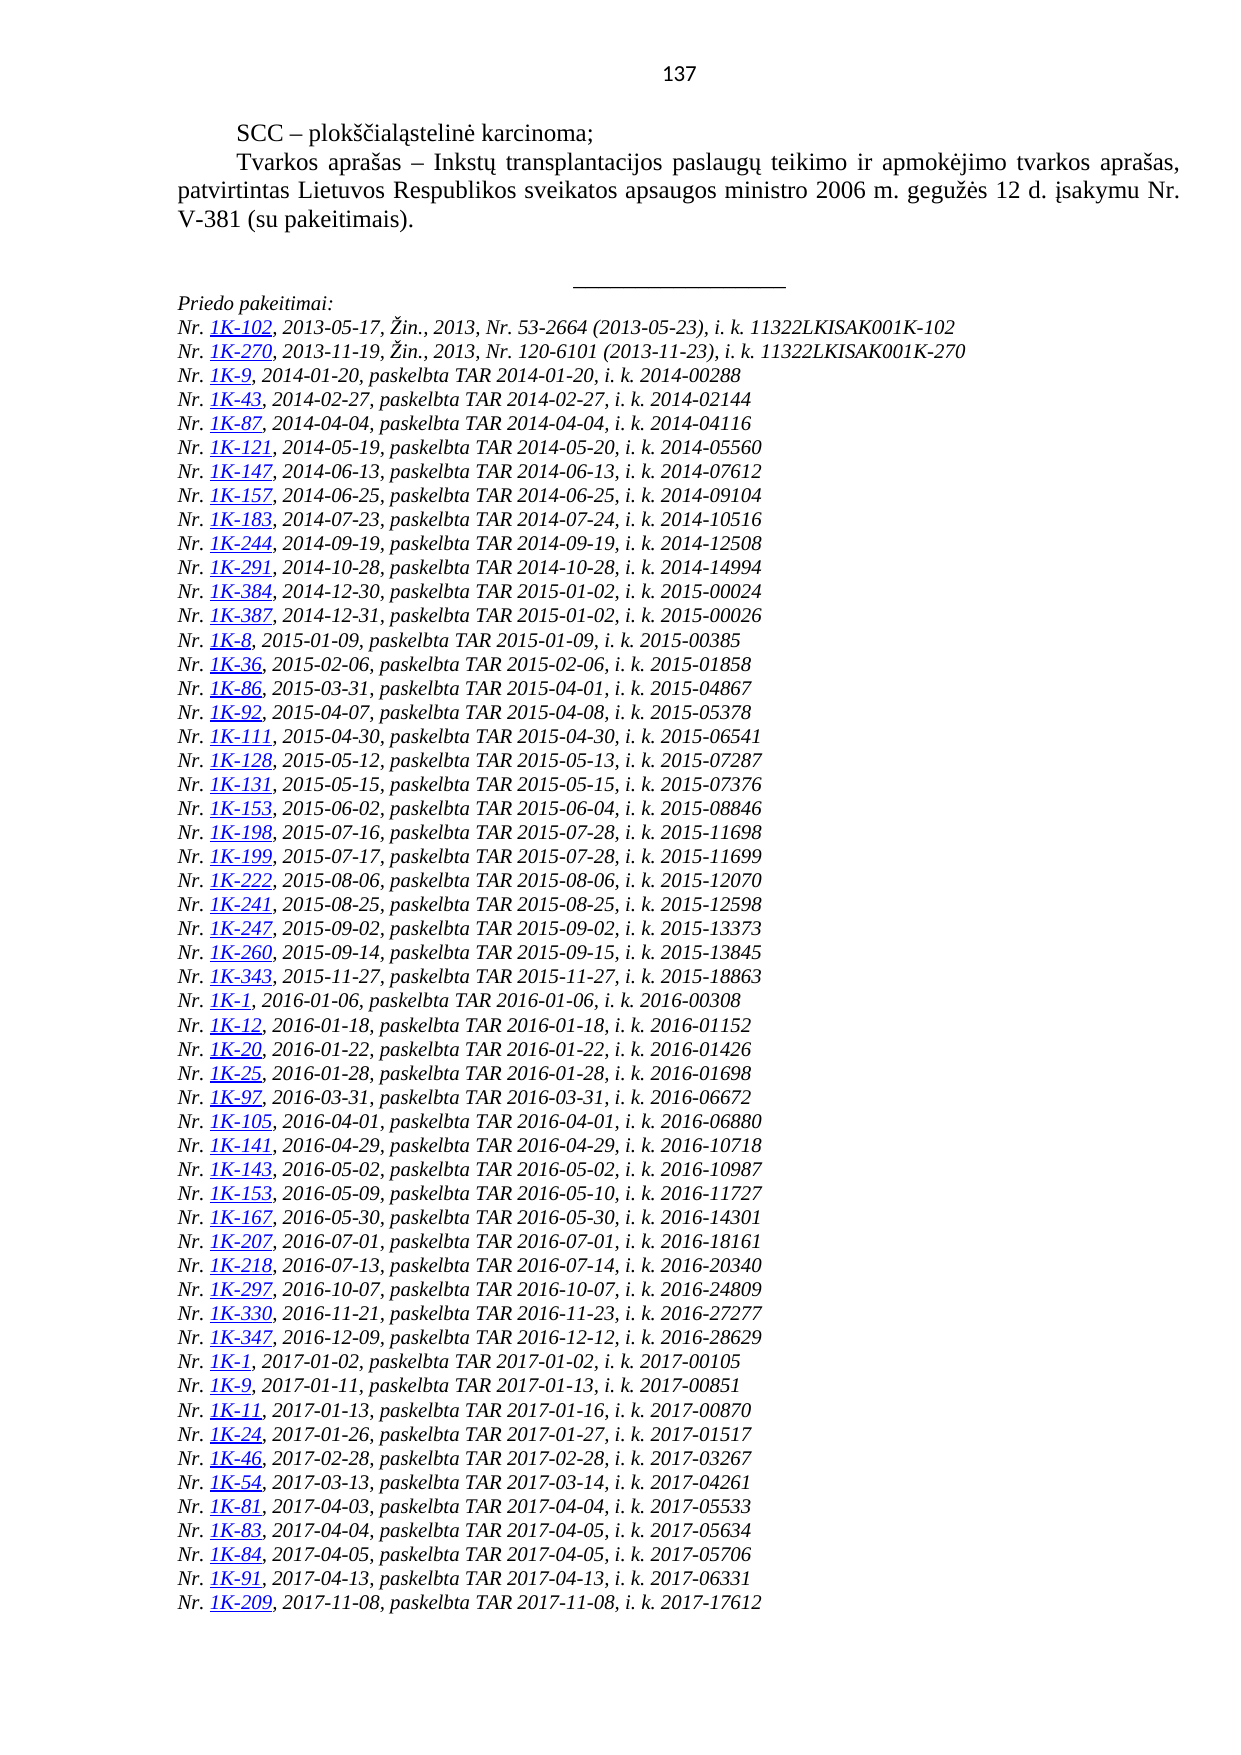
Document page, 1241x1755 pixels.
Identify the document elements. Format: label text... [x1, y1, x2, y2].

text Nr. 1K-260, 2015-09-14, paskelbta TAR 2015-09-15, i. k. 2015-13845 [177, 940, 1181, 964]
text Nr. 1K-297, 2016-10-07, paskelbta TAR 2016-10-07, i. k. 2016-24809 [177, 1277, 1181, 1301]
text Nr. 1K-198, 2015-07-16, paskelbta TAR 2015-07-28, i. k. 2015-11698 [177, 820, 1181, 844]
text Nr. 1K-92, 2015-04-07, paskelbta TAR 2015-04-08, i. k. 2015-05378 [177, 700, 1181, 724]
text SCC – plokščialąstelinė karcinoma; [177, 118, 1181, 147]
text Nr. 1K-84, 2017-04-05, paskelbta TAR 2017-04-05, i. k. 2017-05706 [177, 1542, 1181, 1566]
text Nr. 1K-11, 2017-01-13, paskelbta TAR 2017-01-16, i. k. 2017-00870 [177, 1397, 1181, 1422]
text Nr. 1K-347, 2016-12-09, paskelbta TAR 2016-12-12, i. k. 2016-28629 [177, 1325, 1181, 1349]
text Nr. 1K-91, 2017-04-13, paskelbta TAR 2017-04-13, i. k. 2017-06331 [177, 1566, 1181, 1590]
text Nr. 1K-131, 2015-05-15, paskelbta TAR 2015-05-15, i. k. 2015-07376 [177, 772, 1181, 796]
text Nr. 1K-270, 2013-11-19, Žin., 2013, Nr. 120-6101 (2013-11-23), i. k. 11322LKISAK001K-270 [177, 339, 1181, 363]
text Nr. 1K-121, 2014-05-19, paskelbta TAR 2014-05-20, i. k. 2014-05560 [177, 435, 1181, 459]
text Nr. 1K-384, 2014-12-30, paskelbta TAR 2015-01-02, i. k. 2015-00024 [177, 579, 1181, 603]
text Nr. 1K-207, 2016-07-01, paskelbta TAR 2016-07-01, i. k. 2016-18161 [177, 1229, 1181, 1253]
text Nr. 1K-330, 2016-11-21, paskelbta TAR 2016-11-23, i. k. 2016-27277 [177, 1301, 1181, 1325]
text Nr. 1K-247, 2015-09-02, paskelbta TAR 2015-09-02, i. k. 2015-13373 [177, 916, 1181, 940]
text Nr. 1K-183, 2014-07-23, paskelbta TAR 2014-07-24, i. k. 2014-10516 [177, 507, 1181, 531]
text Nr. 1K-102, 2013-05-17, Žin., 2013, Nr. 53-2664 (2013-05-23), i. k. 11322LKISAK001K-102 [177, 315, 1181, 339]
text Nr. 1K-87, 2014-04-04, paskelbta TAR 2014-04-04, i. k. 2014-04116 [177, 411, 1181, 435]
text Nr. 1K-24, 2017-01-26, paskelbta TAR 2017-01-27, i. k. 2017-01517 [177, 1422, 1181, 1446]
text Tvarkos aprašas – Inkstų transplantacijos paslaugų teikimo ir apmokėjimo tvarkos aprašas, patvirtintas Lietuvos Respublikos sveikatos apsaugos ministro 2006 m. gegužės 12 d. įsakymu Nr. V-381 (su pakeitimais). [177, 147, 1181, 233]
text Nr. 1K-111, 2015-04-30, paskelbta TAR 2015-04-30, i. k. 2015-06541 [177, 724, 1181, 748]
text Nr. 1K-209, 2017-11-08, paskelbta TAR 2017-11-08, i. k. 2017-17612 [177, 1590, 1181, 1614]
text Nr. 1K-46, 2017-02-28, paskelbta TAR 2017-02-28, i. k. 2017-03267 [177, 1446, 1181, 1470]
text Nr. 1K-36, 2015-02-06, paskelbta TAR 2015-02-06, i. k. 2015-01858 [177, 652, 1181, 676]
text Nr. 1K-83, 2017-04-04, paskelbta TAR 2017-04-05, i. k. 2017-05634 [177, 1518, 1181, 1542]
text Nr. 1K-167, 2016-05-30, paskelbta TAR 2016-05-30, i. k. 2016-14301 [177, 1205, 1181, 1229]
text Nr. 1K-43, 2014-02-27, paskelbta TAR 2014-02-27, i. k. 2014-02144 [177, 387, 1181, 411]
text Nr. 1K-141, 2016-04-29, paskelbta TAR 2016-04-29, i. k. 2016-10718 [177, 1133, 1181, 1157]
text Nr. 1K-128, 2015-05-12, paskelbta TAR 2015-05-13, i. k. 2015-07287 [177, 748, 1181, 772]
text Nr. 1K-343, 2015-11-27, paskelbta TAR 2015-11-27, i. k. 2015-18863 [177, 964, 1181, 988]
text Nr. 1K-86, 2015-03-31, paskelbta TAR 2015-04-01, i. k. 2015-04867 [177, 676, 1181, 700]
text Nr. 1K-81, 2017-04-03, paskelbta TAR 2017-04-04, i. k. 2017-05533 [177, 1494, 1181, 1518]
text Nr. 1K-218, 2016-07-13, paskelbta TAR 2016-07-14, i. k. 2016-20340 [177, 1253, 1181, 1277]
text Nr. 1K-199, 2015-07-17, paskelbta TAR 2015-07-28, i. k. 2015-11699 [177, 844, 1181, 868]
text Nr. 1K-1, 2016-01-06, paskelbta TAR 2016-01-06, i. k. 2016-00308 [177, 988, 1181, 1012]
text Nr. 1K-12, 2016-01-18, paskelbta TAR 2016-01-18, i. k. 2016-01152 [177, 1012, 1181, 1037]
text Nr. 1K-241, 2015-08-25, paskelbta TAR 2015-08-25, i. k. 2015-12598 [177, 892, 1181, 916]
text Nr. 1K-153, 2015-06-02, paskelbta TAR 2015-06-04, i. k. 2015-08846 [177, 796, 1181, 820]
text Nr. 1K-157, 2014-06-25, paskelbta TAR 2014-06-25, i. k. 2014-09104 [177, 483, 1181, 507]
text _________________ [177, 262, 1181, 291]
text Nr. 1K-105, 2016-04-01, paskelbta TAR 2016-04-01, i. k. 2016-06880 [177, 1109, 1181, 1133]
text Nr. 1K-25, 2016-01-28, paskelbta TAR 2016-01-28, i. k. 2016-01698 [177, 1061, 1181, 1085]
text Nr. 1K-143, 2016-05-02, paskelbta TAR 2016-05-02, i. k. 2016-10987 [177, 1157, 1181, 1181]
text Nr. 1K-147, 2014-06-13, paskelbta TAR 2014-06-13, i. k. 2014-07612 [177, 459, 1181, 483]
text Nr. 1K-387, 2014-12-31, paskelbta TAR 2015-01-02, i. k. 2015-00026 [177, 603, 1181, 627]
text Nr. 1K-153, 2016-05-09, paskelbta TAR 2016-05-10, i. k. 2016-11727 [177, 1181, 1181, 1205]
text Nr. 1K-291, 2014-10-28, paskelbta TAR 2014-10-28, i. k. 2014-14994 [177, 555, 1181, 579]
text Nr. 1K-54, 2017-03-13, paskelbta TAR 2017-03-14, i. k. 2017-04261 [177, 1470, 1181, 1494]
text Nr. 1K-1, 2017-01-02, paskelbta TAR 2017-01-02, i. k. 2017-00105 [177, 1349, 1181, 1373]
text Nr. 1K-8, 2015-01-09, paskelbta TAR 2015-01-09, i. k. 2015-00385 [177, 627, 1181, 652]
text Nr. 1K-244, 2014-09-19, paskelbta TAR 2014-09-19, i. k. 2014-12508 [177, 531, 1181, 555]
text Priedo pakeitimai: [177, 291, 1181, 315]
text Nr. 1K-9, 2014-01-20, paskelbta TAR 2014-01-20, i. k. 2014-00288 [177, 363, 1181, 387]
text Nr. 1K-97, 2016-03-31, paskelbta TAR 2016-03-31, i. k. 2016-06672 [177, 1085, 1181, 1109]
text Nr. 1K-9, 2017-01-11, paskelbta TAR 2017-01-13, i. k. 2017-00851 [177, 1373, 1181, 1397]
text Nr. 1K-222, 2015-08-06, paskelbta TAR 2015-08-06, i. k. 2015-12070 [177, 868, 1181, 892]
text Nr. 1K-20, 2016-01-22, paskelbta TAR 2016-01-22, i. k. 2016-01426 [177, 1037, 1181, 1061]
